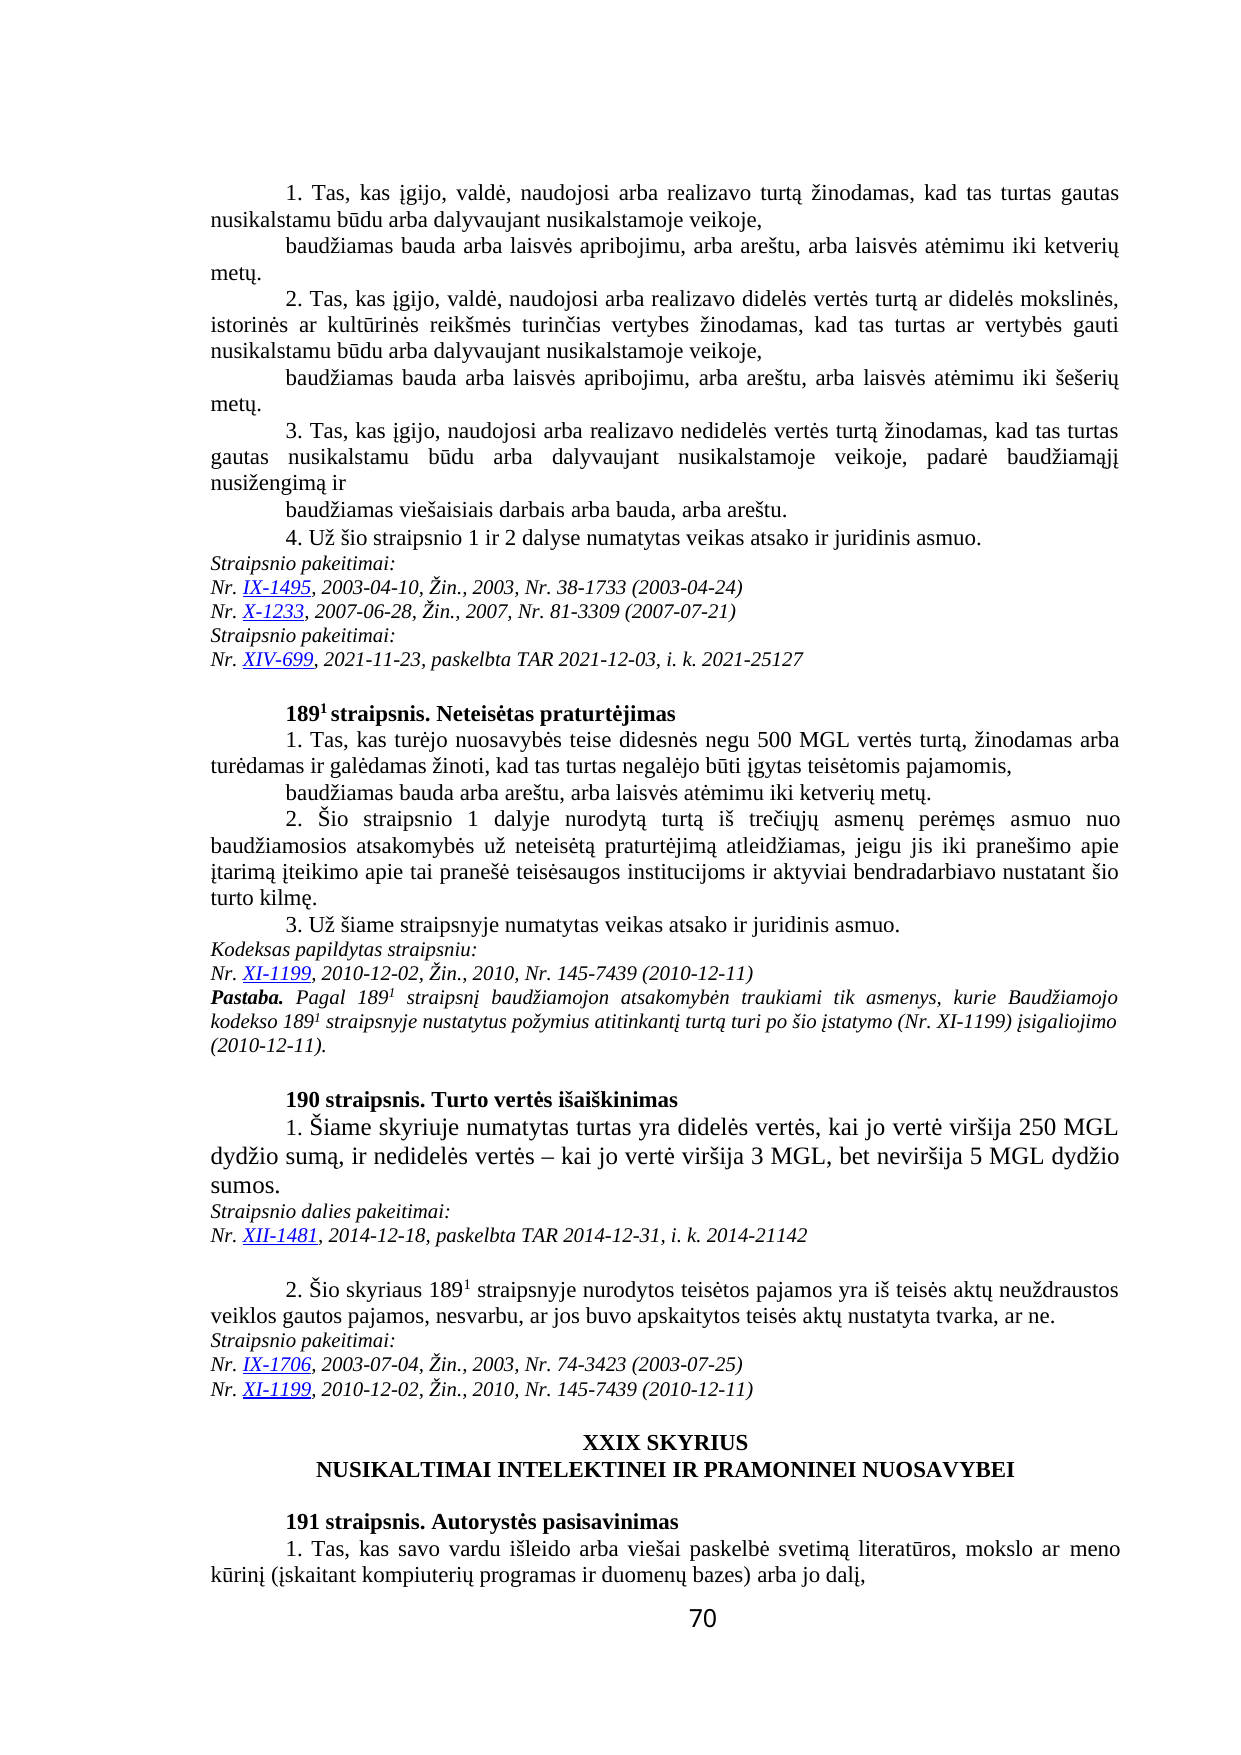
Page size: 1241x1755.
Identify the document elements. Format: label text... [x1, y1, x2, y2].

subtitle XXIX SKYRIUS [210, 1429, 1120, 1456]
text NUSIKALTIMAI INTELEKTINEI ir pramoninei NUOSAVYBEI [210, 1456, 1120, 1482]
text Straipsnio pakeitimai: [210, 551, 1120, 575]
text 1. Šiame skyriuje numatytas turtas yra didelės vertės, kai jo vertė viršija 250 MGL dydžio sumą, ir nedidelės vertės – kai jo vertė viršija 3 MGL, bet neviršija 5 MGL dydžio sumos. [210, 1112, 1120, 1199]
text Straipsnio pakeitimai: [210, 623, 1120, 647]
text 191 straipsnis. Autorystės pasisavinimas [210, 1508, 1120, 1535]
text baudžiamas bauda arba laisvės apribojimu, arba areštu, arba laisvės atėmimu iki šešerių metų. [210, 364, 1120, 417]
text Straipsnio dalies pakeitimai: [210, 1199, 1120, 1223]
text Nr. IX-1706, 2003-07-04, Žin., 2003, Nr. 74-3423 (2003-07-25) [210, 1352, 1120, 1376]
text 2. Tas, kas įgijo, valdė, naudojosi arba realizavo didelės vertės turtą ar didelės mokslinės, istorinės ar kultūrinės reikšmės turinčias vertybes žinodamas, kad tas turtas ar vertybės gauti nusikalstamu būdu arba dalyvaujant nusikalstamoje veikoje, [210, 285, 1120, 364]
text baudžiamas bauda arba areštu, arba laisvės atėmimu iki ketverių metų. [210, 779, 1120, 805]
text Nr. XII-1481, 2014-12-18, paskelbta TAR 2014-12-31, i. k. 2014-21142 [210, 1223, 1120, 1247]
text Nr. XI-1199, 2010-12-02, Žin., 2010, Nr. 145-7439 (2010-12-11) [210, 1376, 1120, 1401]
text Kodeksas papildytas straipsniu: [210, 937, 1120, 961]
text 4. Už šio straipsnio 1 ir 2 dalyse numatytas veikas atsako ir juridinis asmuo. [210, 522, 1120, 551]
text 2. Šio straipsnio 1 dalyje nurodytą turtą iš trečiųjų asmenų perėmęs asmuo nuo baudžiamosios atsakomybės už neteisėtą praturtėjimą atleidžiamas, jeigu jis iki pranešimo apie įtarimą įteikimo apie tai pranešė teisėsaugos institucijoms ir aktyviai bendradarbiavo nustatant šio turto kilmę. [210, 805, 1120, 911]
text Nr. XI-1199, 2010-12-02, Žin., 2010, Nr. 145-7439 (2010-12-11) [210, 961, 1120, 985]
text 190 straipsnis. Turto vertės išaiškinimas [210, 1086, 1120, 1112]
text 1. Tas, kas savo vardu išleido arba viešai paskelbė svetimą literatūros, mokslo ar meno kūrinį (įskaitant kompiuterių programas ir duomenų bazes) arba jo dalį, [210, 1535, 1120, 1587]
text baudžiamas bauda arba laisvės apribojimu, arba areštu, arba laisvės atėmimu iki ketverių metų. [210, 232, 1120, 285]
text 3. Tas, kas įgijo, naudojosi arba realizavo nedidelės vertės turtą žinodamas, kad tas turtas gautas nusikalstamu būdu arba dalyvaujant nusikalstamoje veikoje, padarė baudžiamąjį nusižengimą ir [210, 417, 1120, 496]
text 1. Tas, kas įgijo, valdė, naudojosi arba realizavo turtą žinodamas, kad tas turtas gautas nusikalstamu būdu arba dalyvaujant nusikalstamoje veikoje, [210, 179, 1120, 232]
text Straipsnio pakeitimai: [210, 1328, 1120, 1352]
text Nr. X-1233, 2007-06-28, Žin., 2007, Nr. 81-3309 (2007-07-21) [210, 599, 1120, 623]
text Nr. IX-1495, 2003-04-10, Žin., 2003, Nr. 38-1733 (2003-04-24) [210, 575, 1120, 599]
text 1891 straipsnis. Neteisėtas praturtėjimas [210, 700, 1120, 726]
text 2. Šio skyriaus 1891 straipsnyje nurodytos teisėtos pajamos yra iš teisės aktų neuždraustos veiklos gautos pajamos, nesvarbu, ar jos buvo apskaitytos teisės aktų nustatyta tvarka, ar ne. [210, 1276, 1120, 1328]
text 1. Tas, kas turėjo nuosavybės teise didesnės negu 500 MGL vertės turtą, žinodamas arba turėdamas ir galėdamas žinoti, kad tas turtas negalėjo būti įgytas teisėtomis pajamomis, [210, 726, 1120, 779]
text Pastaba. Pagal 1891 straipsnį baudžiamojon atsakomybėn traukiami tik asmenys, kurie Baudžiamojo kodekso 1891 straipsnyje nustatytus požymius atitinkantį turtą turi po šio įstatymo (Nr. XI-1199) įsigaliojimo (2010-12-11). [210, 985, 1120, 1057]
text baudžiamas viešaisiais darbais arba bauda, arba areštu. [210, 496, 1120, 522]
text Nr. XIV-699, 2021-11-23, paskelbta TAR 2021-12-03, i. k. 2021-25127 [210, 647, 1120, 671]
text 3. Už šiame straipsnyje numatytas veikas atsako ir juridinis asmuo. [210, 911, 1120, 937]
